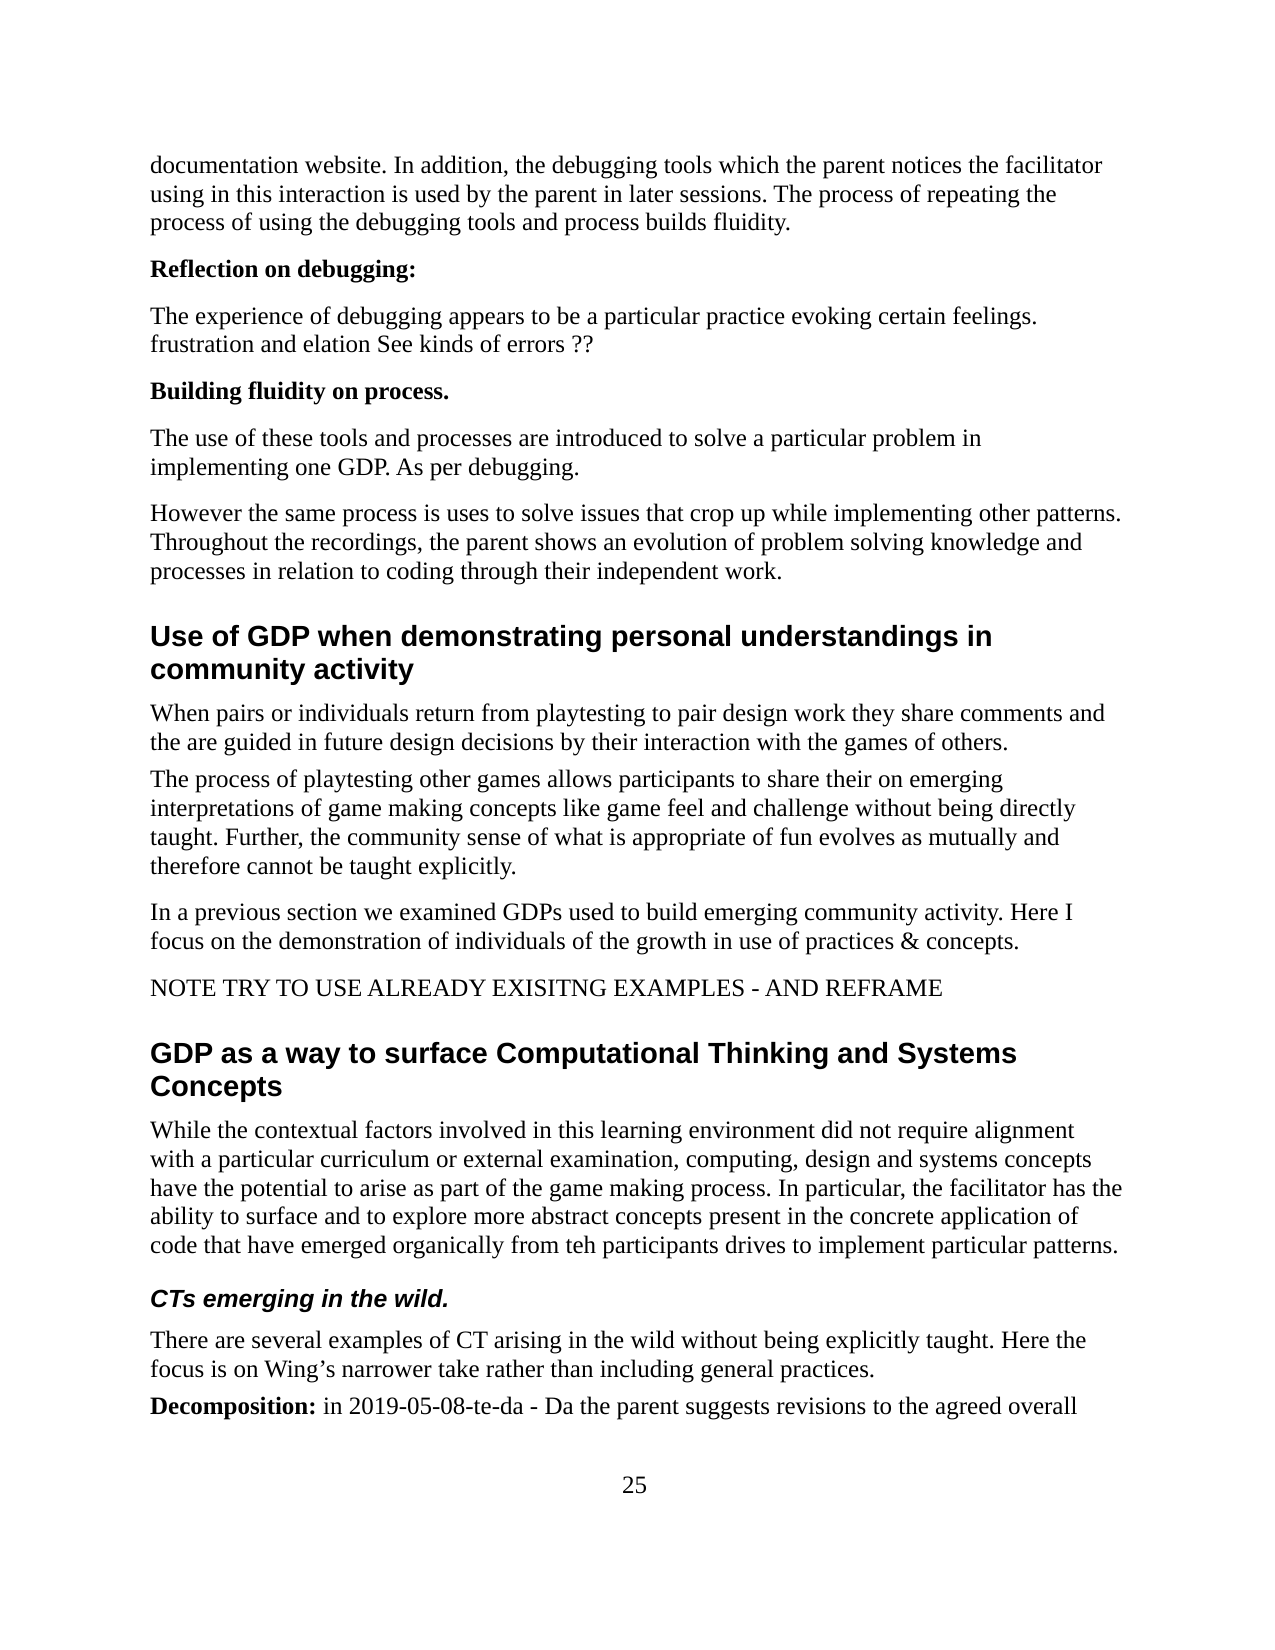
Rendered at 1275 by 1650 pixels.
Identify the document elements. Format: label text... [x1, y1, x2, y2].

text Building fluidity on process. [150, 376, 1125, 405]
subtitle Use of GDP when demonstrating personal understandings in community activity [150, 618, 1125, 686]
text documentation website. In addition, the debugging tools which the parent notices the facilitator using in this interaction is used by the parent in later sessions. The process of repeating the process of using the debugging tools and process builds fluidity. [150, 150, 1125, 236]
subtitle GDP as a way to surface Computational Thinking and Systems Concepts [150, 1036, 1125, 1103]
text The experience of debugging appears to be a particular practice evoking certain feelings. frustration and elation See kinds of errors ?? [150, 301, 1125, 358]
text The process of playtesting other games allows participants to share their on emerging interpretations of game making concepts like game feel and challenge without being directly taught. Further, the community sense of what is appropriate of fun evolves as mutually and therefore cannot be taught explicitly. [150, 764, 1125, 879]
text There are several examples of CT arising in the wild without being explicitly taught. Here the focus is on Wing’s narrower take rather than including general practices. [150, 1325, 1125, 1382]
text NOTE TRY TO USE ALREADY EXISITNG EXAMPLES - AND REFRAME [150, 973, 1125, 1002]
text In a previous section we examined GDPs used to build emerging community activity. Here I focus on the demonstration of individuals of the growth in use of practices & concepts. [150, 897, 1125, 955]
text While the contextual factors involved in this learning environment did not require alignment with a particular curriculum or external examination, computing, design and systems concepts have the potential to arise as part of the game making process. In particular, the facilitator has the ability to surface and to explore more abstract concepts present in the concrete application of code that have emerged organically from teh participants drives to implement particular patterns. [150, 1115, 1125, 1259]
text Decomposition: in 2019-05-08-te-da - Da the parent suggests revisions to the agreed overall [150, 1391, 1125, 1420]
text The use of these tools and processes are introduced to solve a particular problem in implementing one GDP. As per debugging. [150, 423, 1125, 480]
text When pairs or individuals return from playtesting to pair design work they share comments and the are guided in future design decisions by their interaction with the games of others. [150, 698, 1125, 756]
text However the same process is uses to solve issues that crop up while implementing other patterns. Throughout the recordings, the parent shows an evolution of problem solving knowledge and processes in relation to coding through their independent work. [150, 498, 1125, 584]
text Reflection on debugging: [150, 254, 1125, 283]
subtitle CTs emerging in the wild. [150, 1284, 1125, 1312]
